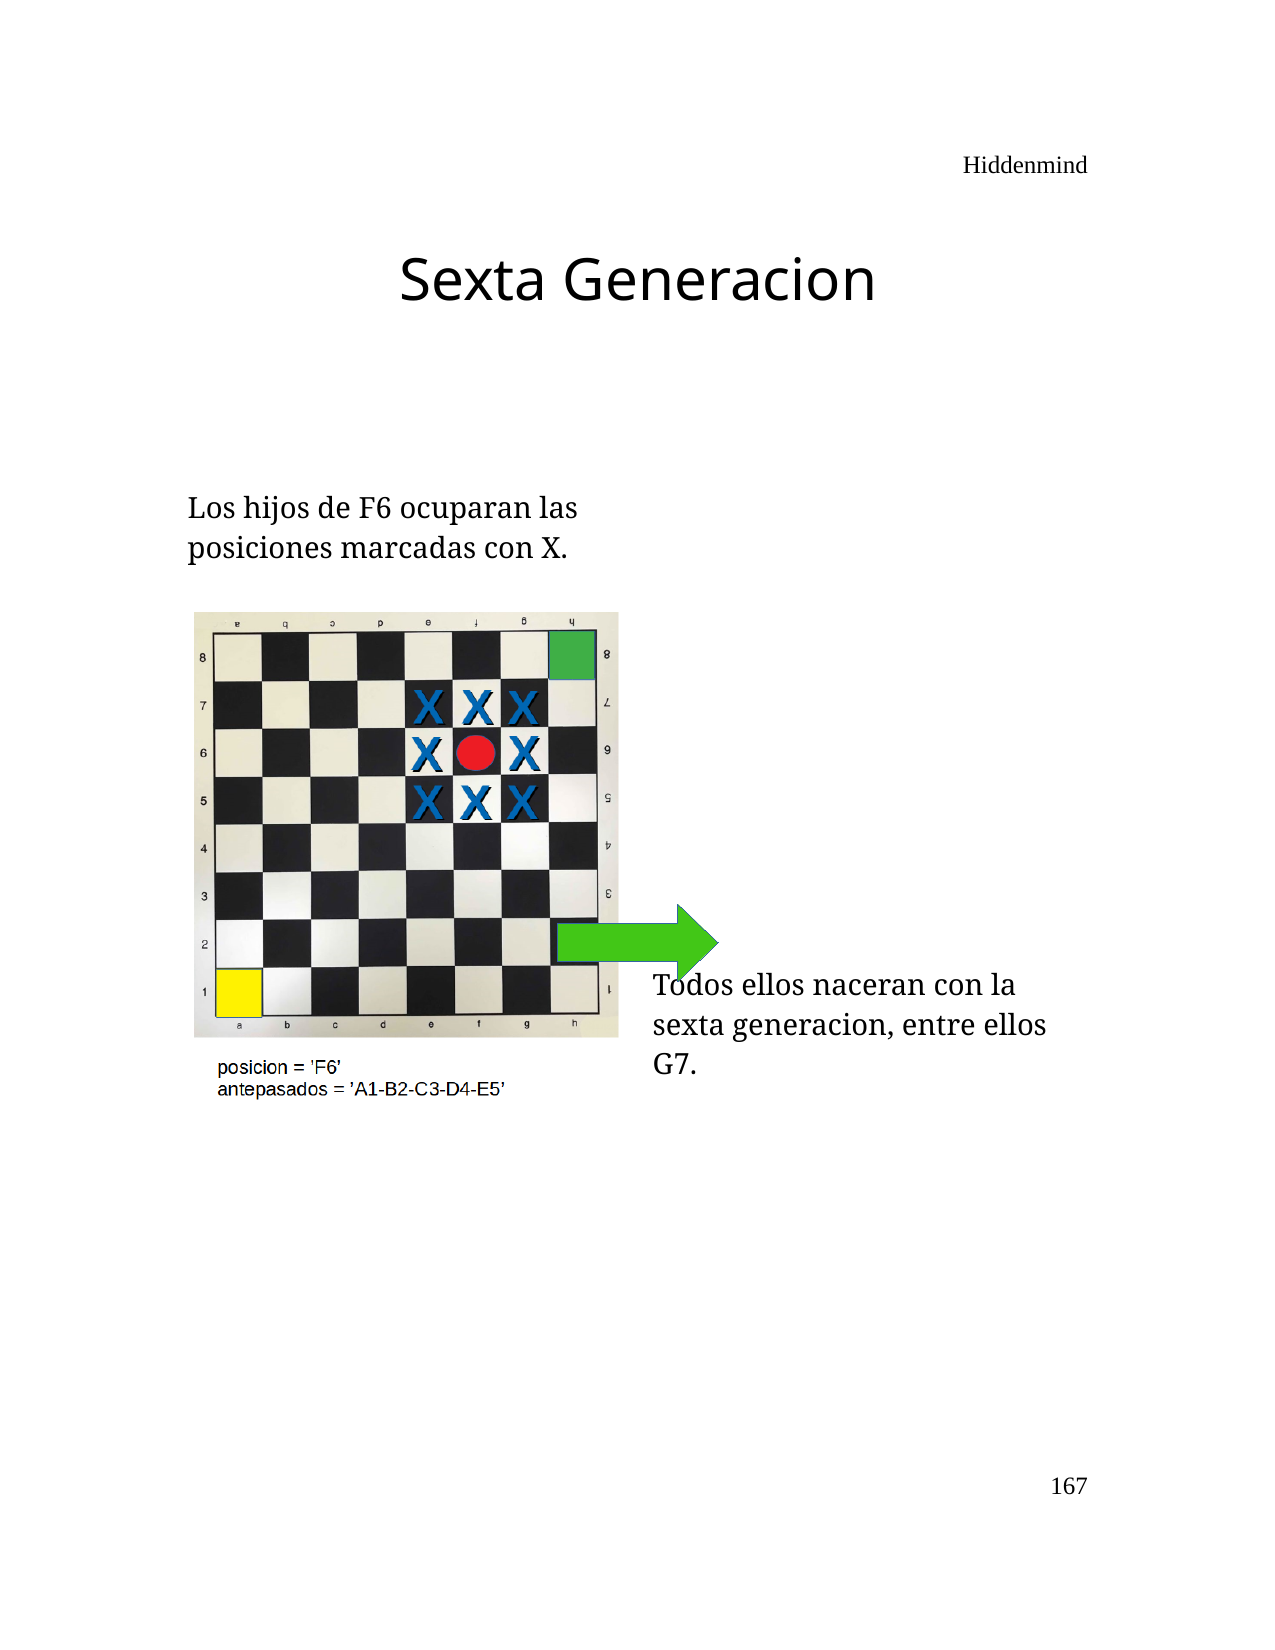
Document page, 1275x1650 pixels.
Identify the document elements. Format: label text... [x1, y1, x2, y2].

text Los hijos de F6 ocuparan las posiciones marcadas con X. [187, 488, 622, 567]
picture [187, 606, 623, 1104]
text Todos ellos naceran con la sexta generacion, entre ellos G7. [652, 964, 1087, 1083]
